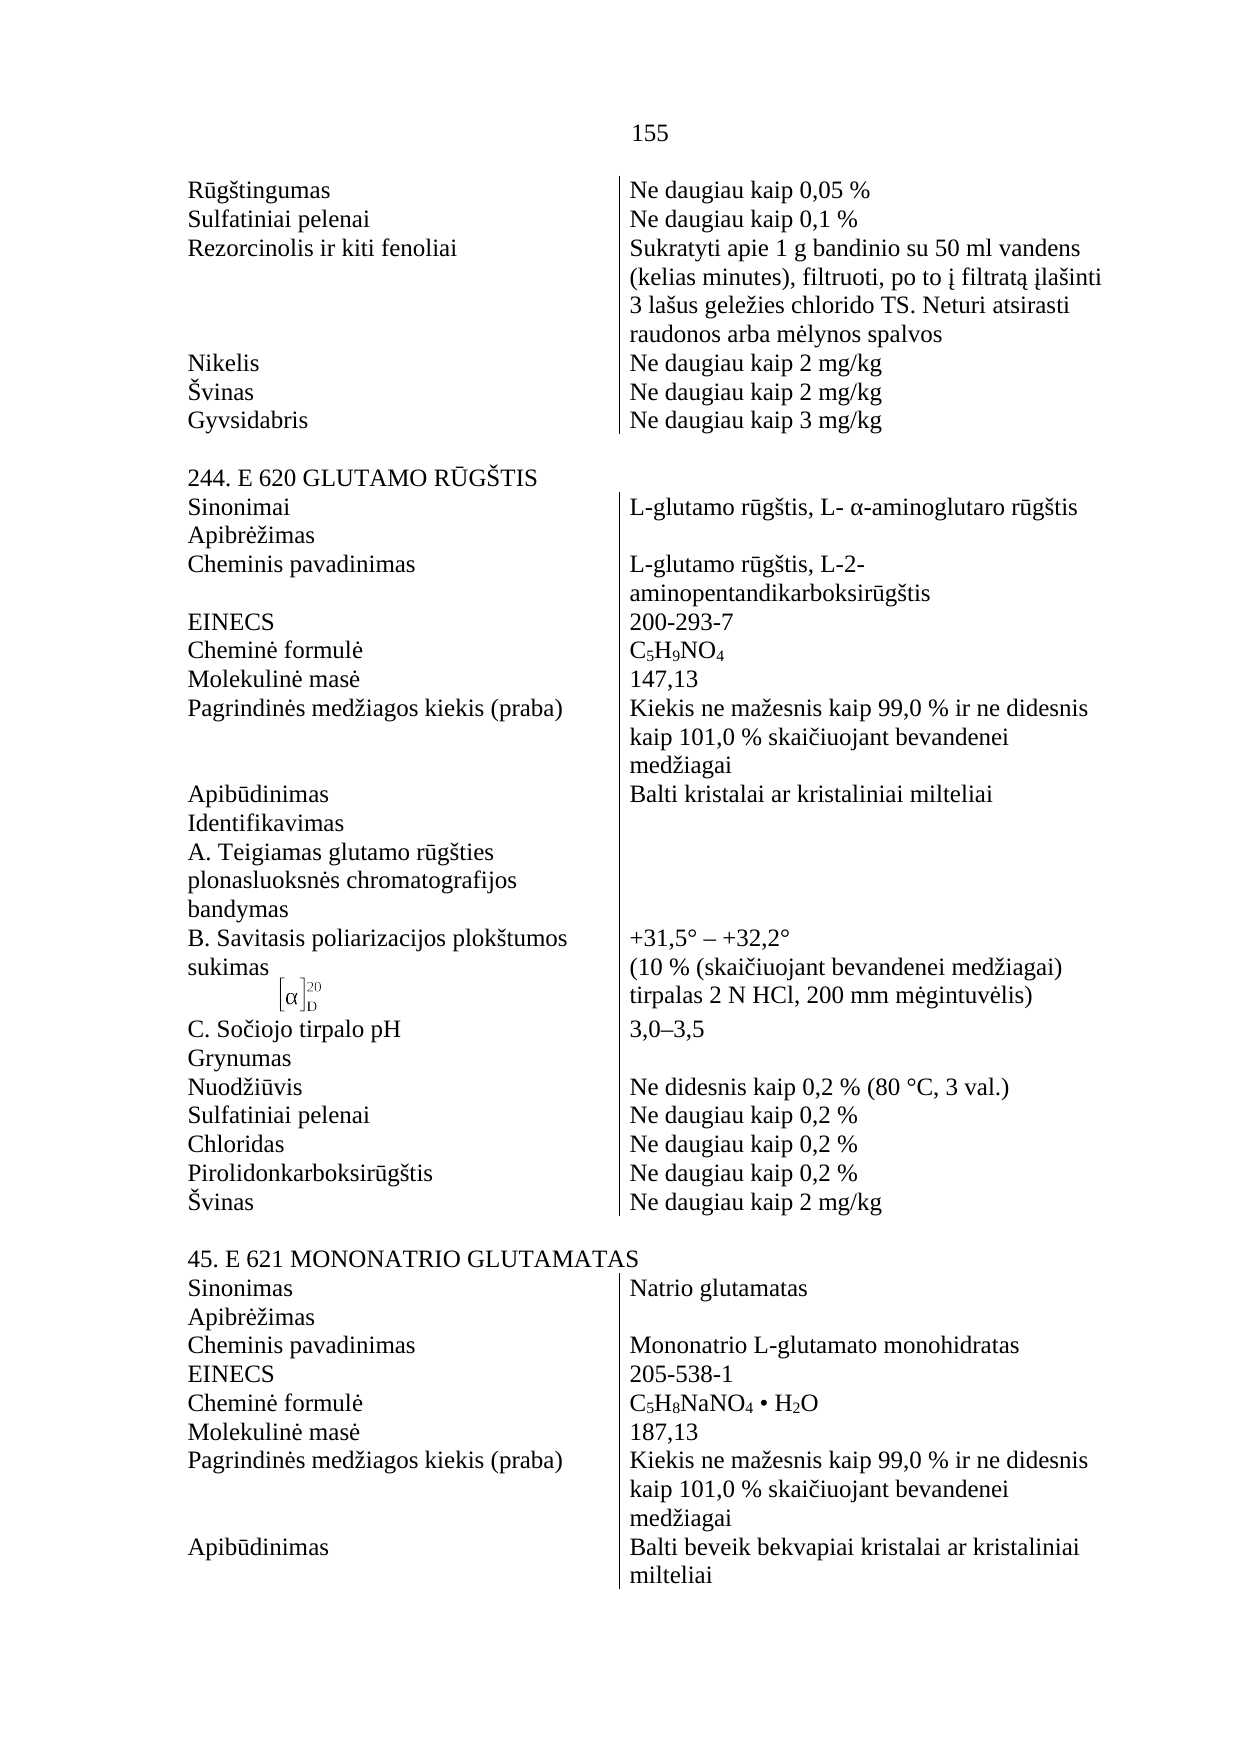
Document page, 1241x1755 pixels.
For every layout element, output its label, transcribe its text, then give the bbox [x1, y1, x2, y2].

table_cell Ne daugiau kaip 2 mg/kg [620, 348, 1122, 377]
table_cell Apibrėžimas [177, 1302, 619, 1331]
table_cell Balti kristalai ar kristaliniai milteliai [620, 779, 1122, 808]
table_cell Molekulinė masė [177, 664, 619, 693]
table_cell Nuodžiūvis [177, 1072, 619, 1101]
table_cell Ne daugiau kaip 2 mg/kg [620, 1187, 1122, 1216]
table_cell Rūgštingumas [177, 176, 619, 204]
table_cell Cheminė formulė [177, 636, 619, 664]
table_cell Sinonimas [177, 1273, 619, 1302]
table_cell Ne daugiau kaip 0,2 % [620, 1101, 1122, 1129]
table_cell Gyvsidabris [177, 406, 619, 434]
table_cell EINECS [177, 607, 619, 636]
table_cell Švinas [177, 377, 619, 406]
table_cell [620, 521, 1122, 549]
table_cell EINECS [177, 1359, 619, 1388]
table_cell A. Teigiamas glutamo rūgšties plonasluoksnės chromatografijos bandymas [177, 837, 619, 923]
table_cell Kiekis ne mažesnis kaip 99,0 % ir ne didesnis kaip 101,0 % skaičiuojant bevandenei medžiagai [620, 1446, 1122, 1532]
table_cell C. Sočiojo tirpalo pH [177, 1014, 619, 1043]
table_cell [620, 1043, 1122, 1072]
table_cell Sukratyti apie 1 g bandinio su 50 ml vandens (kelias minutes), filtruoti, po to į filtratą įlašinti 3 lašus geležies chlorido TS. Neturi atsirasti raudonos arba mėlynos spalvos [620, 233, 1122, 348]
table_cell [620, 1302, 1122, 1331]
table_cell 147,13 [620, 664, 1122, 693]
table_cell 205-538-1 [620, 1359, 1122, 1388]
table_cell 200-293-7 [620, 607, 1122, 636]
table_cell Balti beveik bekvapiai kristalai ar kristaliniai milteliai [620, 1532, 1122, 1589]
table_cell Ne daugiau kaip 0,2 % [620, 1158, 1122, 1187]
table_cell Ne daugiau kaip 0,2 % [620, 1129, 1122, 1158]
table_cell Sulfatiniai pelenai [177, 1101, 619, 1129]
table_cell Chloridas [177, 1129, 619, 1158]
table_cell Rezorcinolis ir kiti fenoliai [177, 233, 619, 348]
table_cell B. Savitasis poliarizacijos plokštumos sukimas [177, 923, 619, 1014]
table_cell 3,0–3,5 [620, 1014, 1122, 1043]
table_cell Ne daugiau kaip 0,05 % [620, 176, 1122, 204]
table_cell +31,5° – +32,2° (10 % (skaičiuojant bevandenei medžiagai) tirpalas 2 N HCl, 200 mm mėgintuvėlis) [620, 923, 1122, 1014]
table_cell L-glutamo rūgštis, L- αalfa-aminoglutaro rūgštis [620, 492, 1122, 521]
table_cell [620, 837, 1122, 923]
table_cell Molekulinė masė [177, 1417, 619, 1446]
table_cell Nikelis [177, 348, 619, 377]
table_cell [620, 808, 1122, 837]
table_cell Pagrindinės medžiagos kiekis (praba) [177, 1446, 619, 1532]
table_cell 244. E 620 GLUTAMO RŪGŠTIS [177, 434, 1122, 492]
table_cell Ne daugiau kaip 0,1 % [620, 204, 1122, 233]
table_cell Grynumas [177, 1043, 619, 1072]
table_cell 45. E 621 MONONATRIO GLUTAMATAS [177, 1216, 1122, 1273]
table_cell C5H9NO4 [620, 636, 1122, 664]
table_cell Pirolidonkarboksirūgštis [177, 1158, 619, 1187]
table_cell Ne daugiau kaip 2 mg/kg [620, 377, 1122, 406]
table_cell Sinonimai [177, 492, 619, 521]
table_cell 187,13 [620, 1417, 1122, 1446]
table_cell Cheminis pavadinimas [177, 1331, 619, 1359]
table_cell C5H8NaNO4 • H2O [620, 1388, 1122, 1417]
table_cell Švinas [177, 1187, 619, 1216]
table_cell Natrio glutamatas [620, 1273, 1122, 1302]
table_cell Cheminis pavadinimas [177, 549, 619, 607]
table_cell Kiekis ne mažesnis kaip 99,0 % ir ne didesnis kaip 101,0 % skaičiuojant bevandenei medžiagai [620, 693, 1122, 779]
table_cell Apibūdinimas [177, 779, 619, 808]
table_cell Mononatrio L-glutamato monohidratas [620, 1331, 1122, 1359]
table_cell Ne daugiau kaip 3 mg/kg [620, 406, 1122, 434]
table_cell L-glutamo rūgštis, L-2-aminopentandikarboksirūgštis [620, 549, 1122, 607]
table_cell Cheminė formulė [177, 1388, 619, 1417]
table_cell Ne didesnis kaip 0,2 % (80 °C, 3 val.) [620, 1072, 1122, 1101]
table_cell Pagrindinės medžiagos kiekis (praba) [177, 693, 619, 779]
table_cell Apibrėžimas [177, 521, 619, 549]
table_cell Identifikavimas [177, 808, 619, 837]
table_cell Sulfatiniai pelenai [177, 204, 619, 233]
table_cell Apibūdinimas [177, 1532, 619, 1589]
